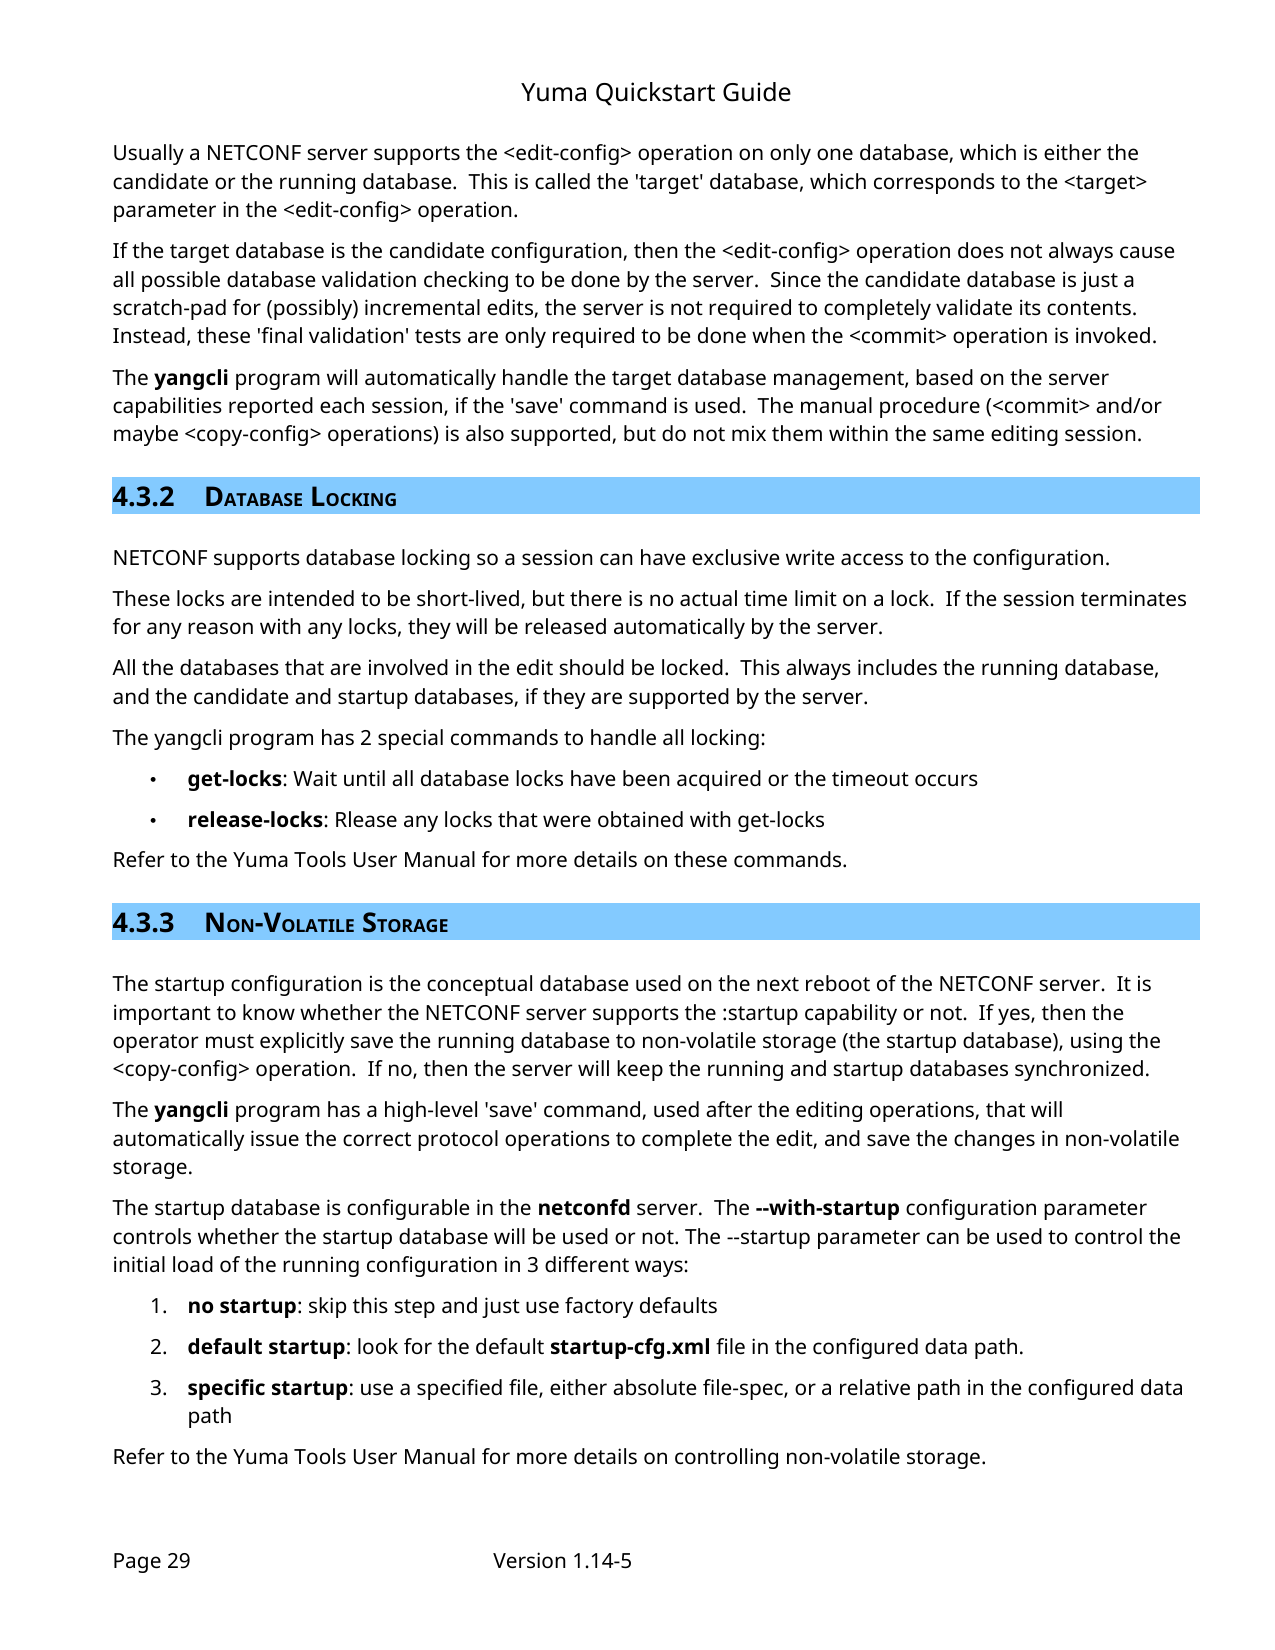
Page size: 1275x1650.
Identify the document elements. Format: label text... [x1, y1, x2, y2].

list get-locks: Wait until all database locks have been acquired or the timeout occurs [150, 764, 1200, 792]
text Refer to the Yuma Tools User Manual for more details on controlling non-volatile storage. [112, 1442, 1200, 1471]
text Usually a NETCONF server supports the <edit-config> operation on only one database, which is either the candidate or the running database. This is called the 'target' database, which corresponds to the <target> parameter in the <edit-config> operation. [112, 138, 1200, 224]
text Refer to the Yuma Tools User Manual for more details on these commands. [112, 846, 1200, 874]
text NETCONF supports database locking so a session can have exclusive write access to the configuration. [112, 543, 1200, 572]
text All the databases that are involved in the edit should be locked. This always includes the running database, and the candidate and startup databases, if they are supported by the server. [112, 653, 1200, 710]
list release-locks: Rlease any locks that were obtained with get-locks [150, 805, 1200, 833]
list no startup: skip this step and just use factory defaults [150, 1291, 1200, 1319]
list default startup: look for the default startup-cfg.xml file in the configured data path. [150, 1332, 1200, 1361]
text The startup configuration is the conceptual database used on the next reboot of the NETCONF server. It is important to know whether the NETCONF server supports the :startup capability or not. If yes, then the operator must explicitly save the running database to non-volatile storage (the startup database), using the <copy-config> operation. If no, then the server will keep the running and startup databases synchronized. [112, 969, 1200, 1083]
subtitle Database Locking [112, 477, 1200, 514]
text The yangcli program has 2 special commands to handle all locking: [112, 723, 1200, 751]
text These locks are intended to be short-lived, but there is no actual time limit on a lock. If the session terminates for any reason with any locks, they will be released automatically by the server. [112, 584, 1200, 641]
text If the target database is the candidate configuration, then the <edit-config> operation does not always cause all possible database validation checking to be done by the server. Since the candidate database is just a scratch-pad for (possibly) incremental edits, the server is not required to completely validate its contents. Instead, these 'final validation' tests are only required to be done when the <commit> operation is invoked. [112, 236, 1200, 350]
text The yangcli program will automatically handle the target database management, based on the server capabilities reported each session, if the 'save' command is used. The manual procedure (<commit> and/or maybe <copy-config> operations) is also supported, but do not mix them within the same editing session. [112, 363, 1200, 448]
text The yangcli program has a high-level 'save' command, used after the editing operations, that will automatically issue the correct protocol operations to complete the edit, and save the changes in non-volatile storage. [112, 1096, 1200, 1181]
text The startup database is configurable in the netconfd server. The --with-startup configuration parameter controls whether the startup database will be used or not. The --startup parameter can be used to control the initial load of the running configuration in 3 different ways: [112, 1193, 1200, 1279]
subtitle Non-Volatile Storage [112, 903, 1200, 940]
list specific startup: use a specified file, either absolute file-spec, or a relative path in the configured data path [150, 1373, 1200, 1430]
